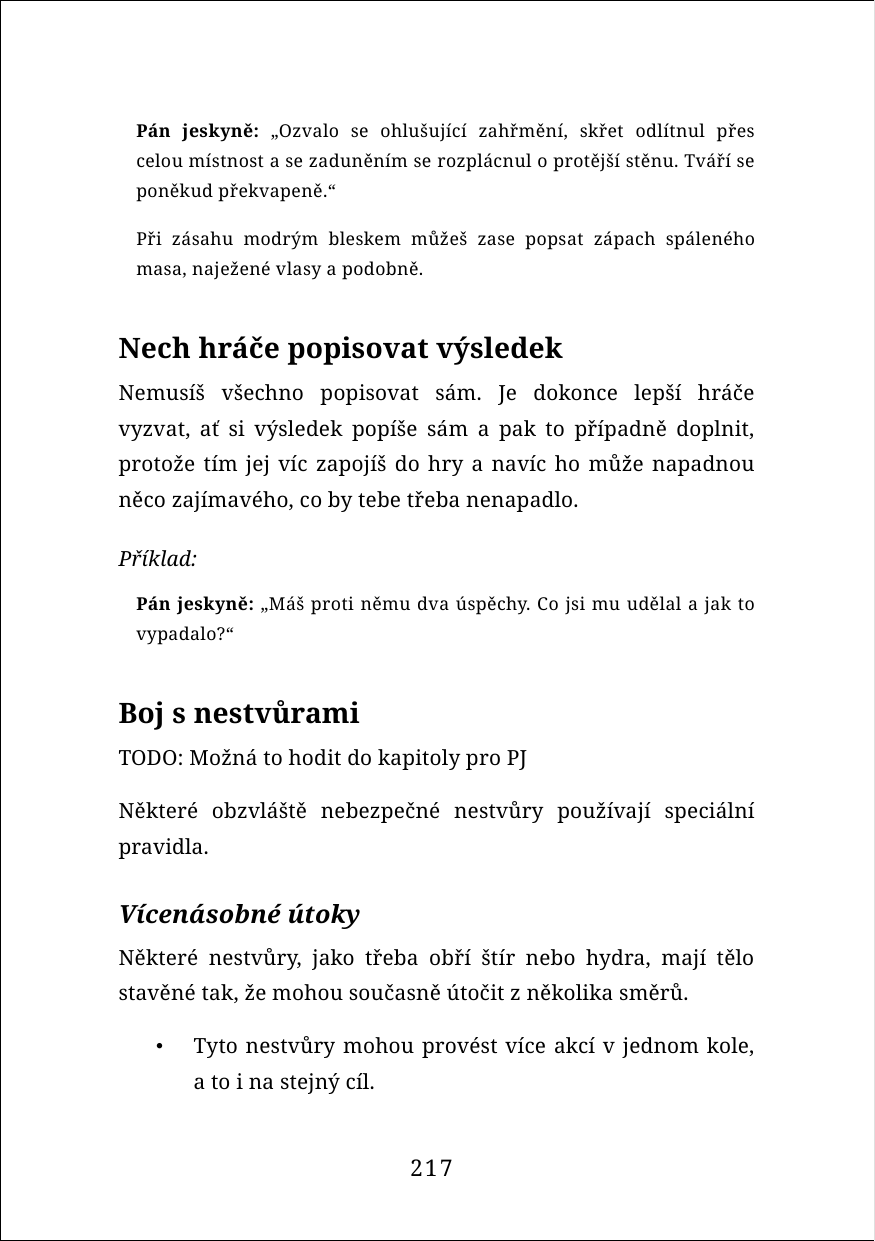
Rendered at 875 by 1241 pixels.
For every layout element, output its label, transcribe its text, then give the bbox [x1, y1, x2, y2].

text Příklad: [118, 544, 756, 573]
list Tyto nestvůry mohou provést více akcí v jednom kole, a to i na stejný cíl. [156, 1032, 756, 1096]
text Pán jeskyně: „Ozvalo se ohlušující zahřmění, skřet odlítnul přes celou místnost a se zaduněním se rozplácnul o protější stěnu. Tváří se poněkud překvapeně.“ [136, 118, 756, 203]
text Některé nestvůry, jako třeba obří štír nebo hydra, mají tělo stavěné tak, že mohou současně útočit z několika směrů. [118, 943, 756, 1007]
text Při zásahu modrým bleskem můžeš zase popsat zápach spáleného masa, naježené vlasy a podobně. [136, 227, 756, 281]
text Nemusíš všechno popisovat sám. Je dokonce lepší hráče vyzvat, ať si výsledek popíše sám a pak to případně doplnit, protože tím jej víc zapojíš do hry a navíc ho může napadnou něco zajímavého, co by tebe třeba nenapadlo. [118, 378, 756, 513]
subtitle Boj s nestvůrami [118, 693, 756, 732]
subtitle Nech hráče popisovat výsledek [118, 328, 756, 367]
subtitle Vícenásobné útoky [118, 897, 756, 931]
text Některé obzvláště nebezpečné nestvůry používají speciální pravidla. [118, 797, 756, 861]
text TODO: Možná to hodit do kapitoly pro PJ [118, 743, 756, 772]
text Pán jeskyně: „Máš proti němu dva úspěchy. Co jsi mu udělal a jak to vypadalo?“ [136, 591, 756, 646]
